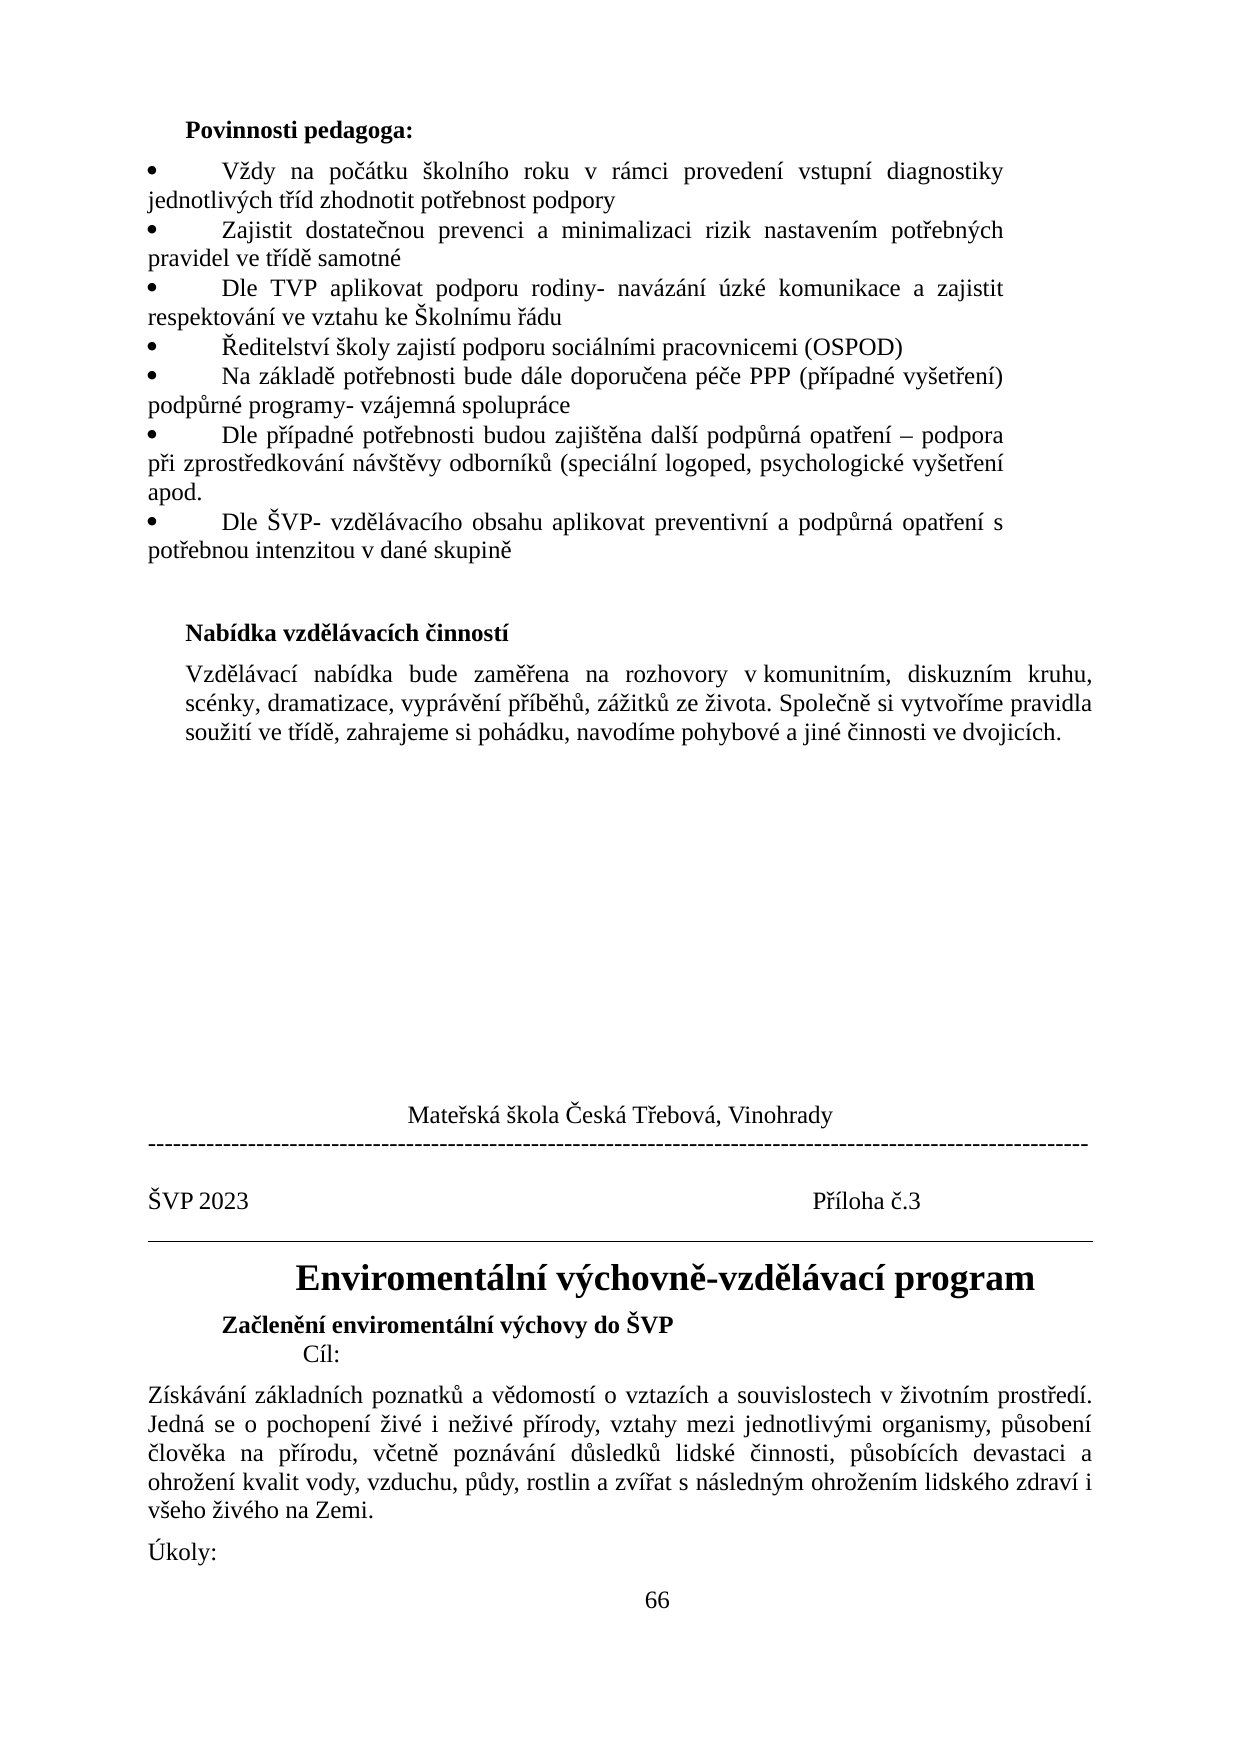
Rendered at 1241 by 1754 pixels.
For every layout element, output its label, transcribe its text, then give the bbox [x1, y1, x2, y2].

text Nabídka vzdělávacích činností [185, 618, 1093, 647]
list Na základě potřebnosti bude dále doporučena péče PPP (případné vyšetření) podpůrné programy- vzájemná spolupráce [148, 361, 1004, 419]
text Cíl: [148, 1339, 1093, 1368]
text Vzdělávací nabídka bude zaměřena na rozhovory v komunitním, diskuzním kruhu, scénky, dramatizace, vyprávění příběhů, zážitků ze života. Společně si vytvoříme pravidla soužití ve třídě, zahrajeme si pohádku, navodíme pohybové a jiné činnosti ve dvojicích. [185, 659, 1093, 746]
list Dle TVP aplikovat podporu rodiny- navázání úzké komunikace a zajistit respektování ve vztahu ke Školnímu řádu [148, 273, 1004, 331]
list Vždy na počátku školního roku v rámci provedení vstupní diagnostiky jednotlivých tříd zhodnotit potřebnost podpory [148, 156, 1004, 214]
text Začlenění enviromentální výchovy do ŠVP [148, 1311, 1093, 1339]
text Povinnosti pedagoga: [185, 115, 1004, 144]
text Úkoly: [148, 1537, 1093, 1566]
text ŠVP 2023 Příloha č.3 [148, 1186, 1093, 1215]
list Zajistit dostatečnou prevenci a minimalizaci rizik nastavením potřebných pravidel ve třídě samotné [148, 215, 1004, 272]
text Mateřská škola Česká Třebová, Vinohrady [148, 1100, 1093, 1128]
text Získávání základních poznatků a vědomostí o vztazích a souvislostech v životním prostředí. Jedná se o pochopení živé i neživé přírody, vztahy mezi jednotlivými organismy, působení člověka na přírodu, včetně poznávání důsledků lidské činnosti, působících devastaci a ohrožení kvalit vody, vzduchu, půdy, rostlin a zvířat s následným ohrožením lidského zdraví i všeho živého na Zemi. [148, 1381, 1093, 1524]
text ----------------------------------------------------------------------------------------------------------------- [148, 1128, 1093, 1157]
text Enviromentální výchovně-vzdělávací program [148, 1255, 1093, 1298]
list Ředitelství školy zajistí podporu sociálními pracovnicemi (OSPOD) [148, 332, 1004, 360]
list Dle případné potřebnosti budou zajištěna další podpůrná opatření – podpora při zprostředkování návštěvy odborníků (speciální logoped, psychologické vyšetření apod. [148, 420, 1004, 506]
list Dle ŠVP- vzdělávacího obsahu aplikovat preventivní a podpůrná opatření s potřebnou intenzitou v dané skupině [148, 507, 1004, 564]
